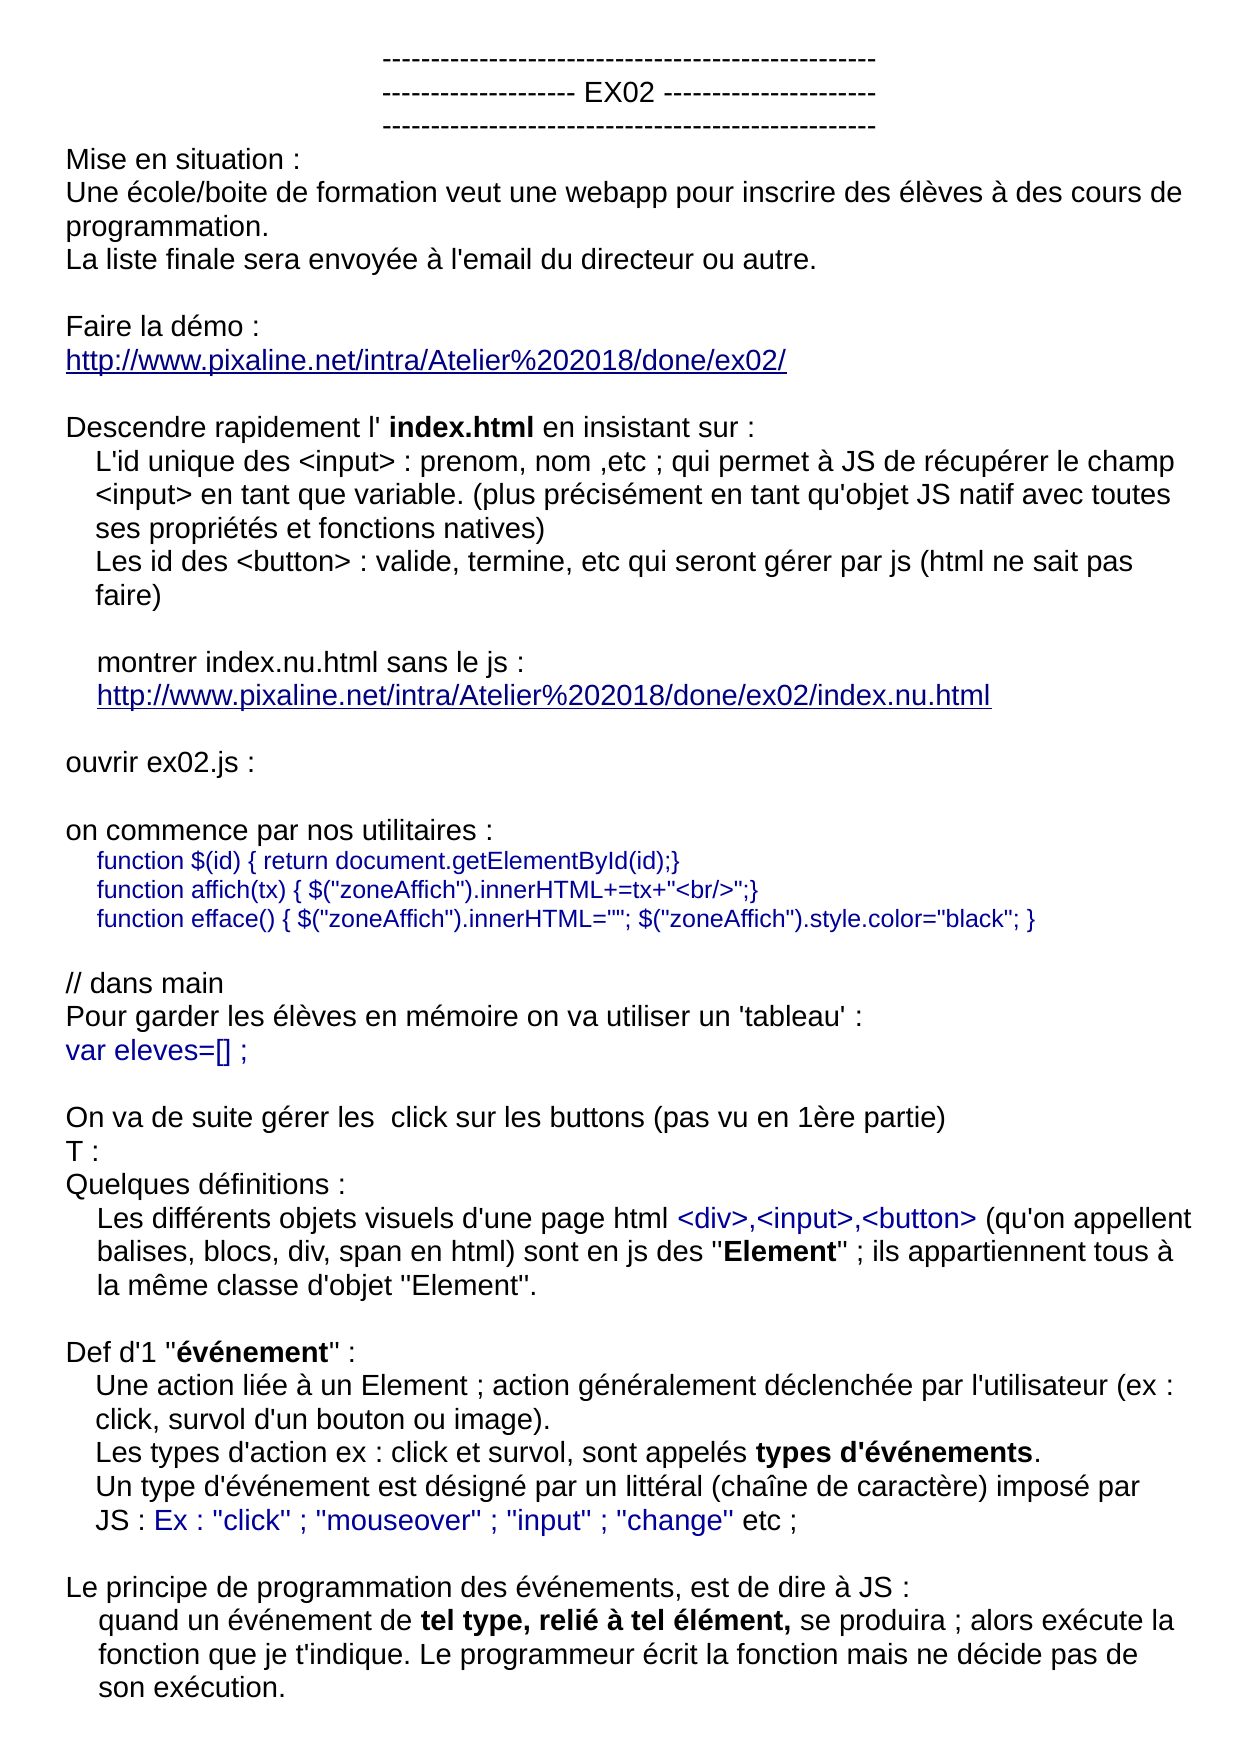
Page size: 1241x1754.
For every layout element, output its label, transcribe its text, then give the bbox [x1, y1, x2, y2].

text Un type d'événement est désigné par un littéral (chaîne de caractère) imposé par JS : Ex : ''click'' ; ''mouseover'' ; ''input'' ; ''change'' etc ; [95, 1469, 1193, 1536]
text Les différents objets visuels d'une page html <div>,<input>,<button> (qu'on appellent balises, blocs, div, span en html) sont en js des ''Element'' ; ils appartiennent tous à la même classe d'objet ''Element''. [97, 1201, 1193, 1301]
text L'id unique des <input> : prenom, nom ,etc ; qui permet à JS de récupérer le champ <input> en tant que variable. (plus précisément en tant qu'objet JS natif avec toutes ses propriétés et fonctions natives) [95, 444, 1193, 544]
text Pour garder les élèves en mémoire on va utiliser un 'tableau' : [65, 999, 1193, 1033]
text function affich(tx) { $("zoneAffich").innerHTML+=tx+"<br/>";} [97, 875, 1193, 904]
text Faire la démo : [65, 309, 1193, 343]
text Def d'1 ''événement'' : [65, 1335, 1193, 1368]
text La liste finale sera envoyée à l'email du directeur ou autre. [65, 242, 1193, 276]
text --------------------------------------------------- [65, 41, 1193, 75]
text Les id des <button> : valide, termine, etc qui seront gérer par js (html ne sait pas faire) [95, 544, 1193, 611]
text var eleves=[] ; [65, 1033, 1193, 1067]
text montrer index.nu.html sans le js : [97, 645, 1193, 678]
text -------------------- EX02 ---------------------- [65, 75, 1193, 108]
text quand un événement de tel type, relié à tel élément, se produira ; alors exécute la fonction que je t'indique. Le programmeur écrit la fonction mais ne décide pas de son exécution. [98, 1603, 1193, 1704]
text T : [65, 1134, 1193, 1167]
text ouvrir ex02.js : [65, 746, 1193, 779]
text function efface() { $("zoneAffich").innerHTML=""; $("zoneAffich").style.color="black"; } [97, 904, 1193, 932]
text Le principe de programmation des événements, est de dire à JS : [65, 1570, 1193, 1603]
text http://www.pixaline.net/intra/Atelier%202018/done/ex02/index.nu.html [97, 678, 1193, 712]
text Mise en situation : [65, 142, 1193, 175]
text Une action liée à un Element ; action généralement déclenchée par l'utilisateur (ex : click, survol d'un bouton ou image). [95, 1368, 1193, 1436]
text function $(id) { return document.getElementById(id);} [97, 846, 1193, 875]
text Une école/boite de formation veut une webapp pour inscrire des élèves à des cours de programmation. [65, 175, 1193, 242]
text on commence par nos utilitaires : [65, 813, 1193, 846]
text Quelques définitions : [65, 1167, 1193, 1201]
text On va de suite gérer les click sur les buttons (pas vu en 1ère partie) [65, 1100, 1193, 1134]
text Les types d'action ex : click et survol, sont appelés types d'événements. [95, 1436, 1193, 1469]
text http://www.pixaline.net/intra/Atelier%202018/done/ex02/ [65, 343, 1193, 377]
text // dans main [65, 966, 1193, 999]
text --------------------------------------------------- [65, 108, 1193, 142]
text Descendre rapidement l' index.html en insistant sur : [65, 410, 1193, 444]
